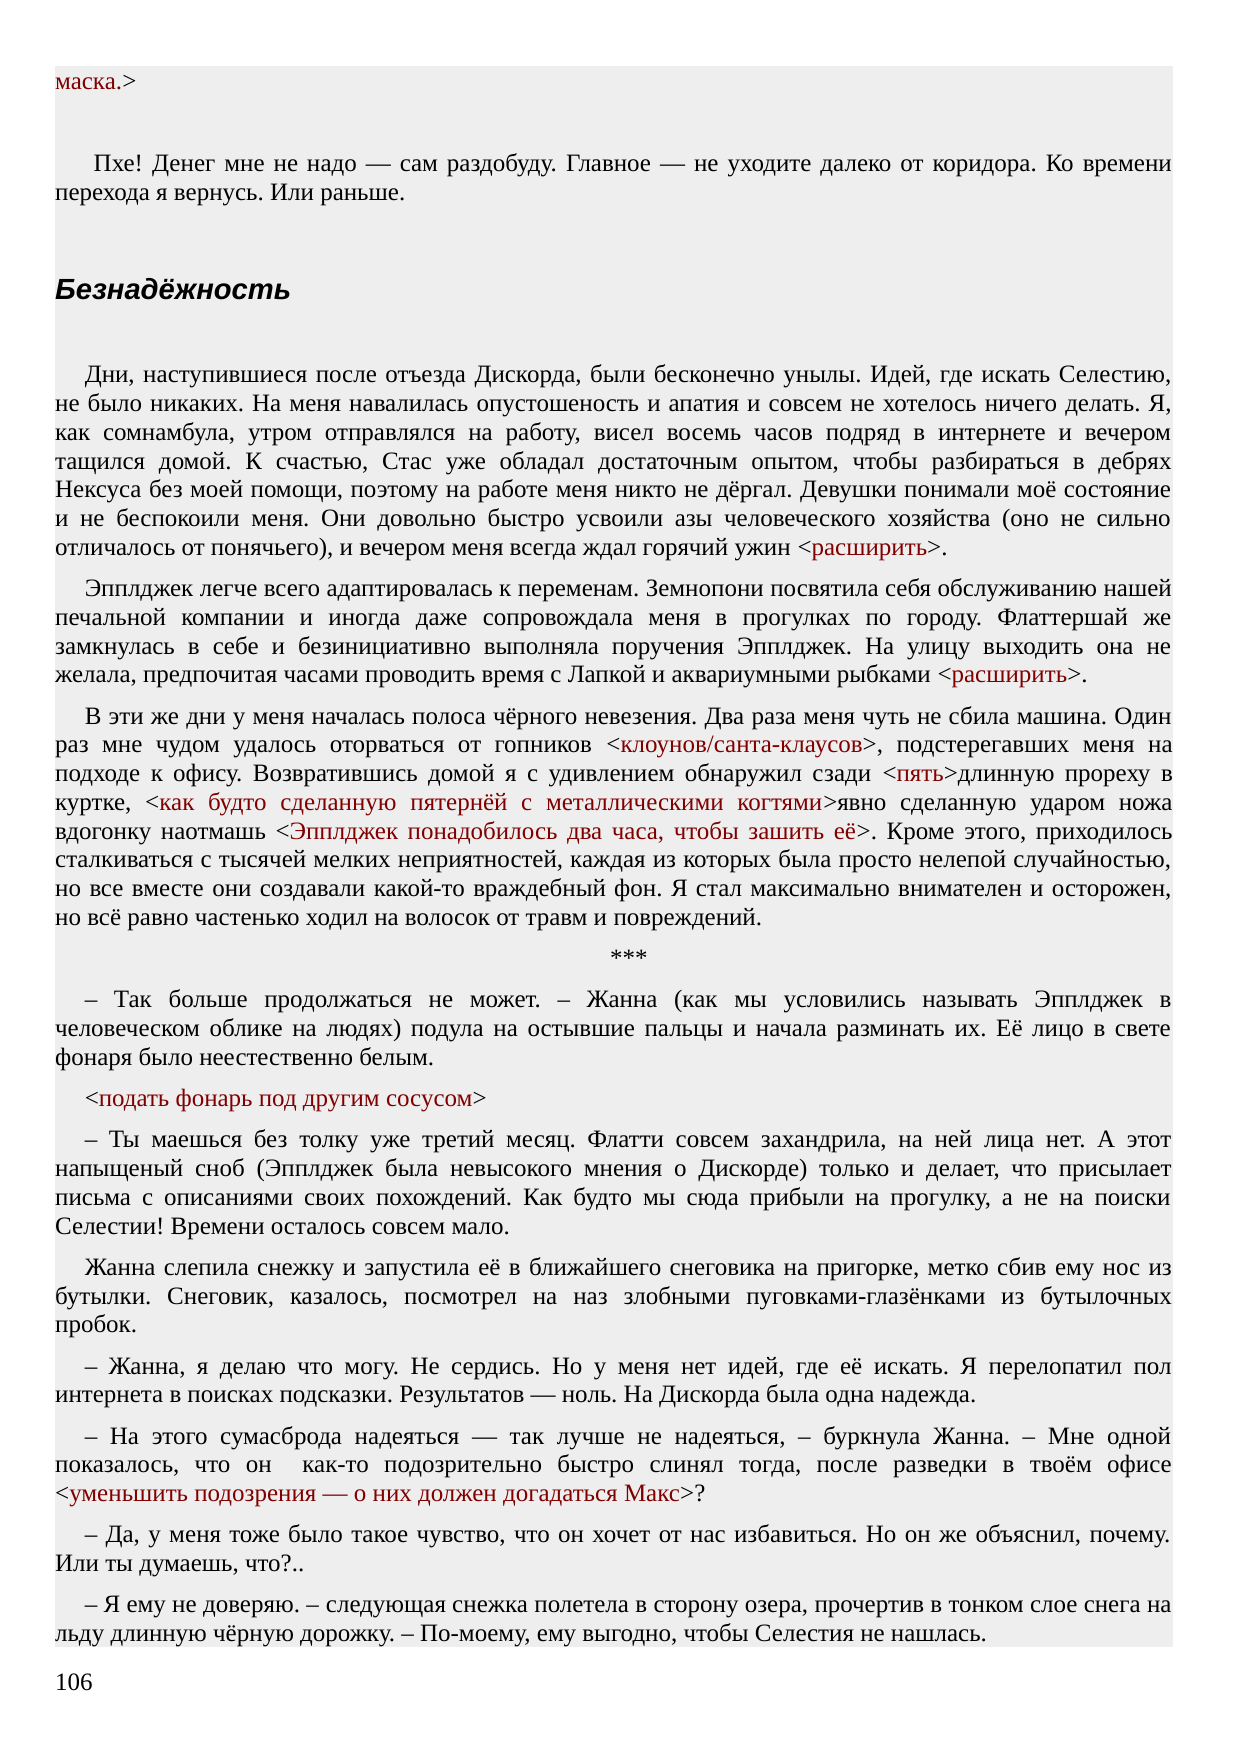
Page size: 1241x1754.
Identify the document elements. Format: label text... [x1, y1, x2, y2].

text – Я ему не доверяю. – следующая снежка полетела в сторону озера, прочертив в тонком слое снега на льду длинную чёрную дорожку. – По-моему, ему выгодно, чтобы Селестия не нашлась. [55, 1589, 1173, 1647]
text – Так больше продолжаться не может. – Жанна (как мы условились называть Эпплджек в человеческом облике на людях) подула на остывшие пальцы и начала разминать их. Её лицо в свете фонаря было неестественно белым. [55, 984, 1173, 1071]
text – Жанна, я делаю что могу. Не сердись. Но у меня нет идей, где её искать. Я перелопатил пол интернета в поисках подсказки. Результатов — ноль. На Дискорда была одна надежда. [55, 1351, 1173, 1408]
text – Ты маешься без толку уже третий месяц. Флатти совсем захандрила, на ней лица нет. А этот напыщеный сноб (Эпплджек была невысокого мнения о Дискорде) только и делает, что присылает письма с описаниями своих похождений. Как будто мы сюда прибыли на прогулку, а не на поиски Селестии! Времени осталось совсем мало. [55, 1124, 1173, 1239]
text Дни, наступившиеся после отъезда Дискорда, были бесконечно унылы. Идей, где искать Селестию, не было никаких. На меня навалилась опустошеность и апатия и совсем не хотелось ничего делать. Я, как сомнамбула, утром отправлялся на работу, висел восемь часов подряд в интернете и вечером тащился домой. К счастью, Стас уже обладал достаточным опытом, чтобы разбираться в дебрях Нексуса без моей помощи, поэтому на работе меня никто не дёргал. Девушки понимали моё состояние и не беспокоили меня. Они довольно быстро усвоили азы человеческого хозяйства (оно не сильно отличалось от понячьего), и вечером меня всегда ждал горячий ужин <расширить>. [55, 359, 1173, 561]
text <подать фонарь под другим сосусом> [55, 1083, 1173, 1112]
text Эпплджек легче всего адаптировалась к переменам. Земнопони посвятила себя обслуживанию нашей печальной компании и иногда даже сопровождала меня в прогулках по городу. Флаттершай же замкнулась в себе и безинициативно выполняла поручения Эпплджек. На улицу выходить она не желала, предпочитая часами проводить время с Лапкой и аквариумными рыбками <расширить>. [55, 573, 1173, 688]
text – Да, у меня тоже было такое чувство, что он хочет от нас избавиться. Но он же объяснил, почему. Или ты думаешь, что?.. [55, 1519, 1173, 1577]
text Пхе! Денег мне не надо — сам раздобуду. Главное — не уходите далеко от коридора. Ко времени перехода я вернусь. Или раньше. [55, 148, 1173, 206]
text – На этого сумасброда надеяться — так лучше не надеяться, – буркнула Жанна. – Мне одной показалось, что он как-то подозрительно быстро слинял тогда, после разведки в твоём офисе <уменьшить подозрения — о них должен догадаться Макс>? [55, 1421, 1173, 1507]
text *** [55, 943, 1173, 972]
text Жанна слепила снежку и запустила её в ближайшего снеговика на пригорке, метко сбив ему нос из бутылки. Снеговик, казалось, посмотрел на наз злобными пуговками-глазёнками из бутылочных пробок. [55, 1252, 1173, 1338]
text маска.> [55, 66, 1173, 95]
subtitle Безнадёжность [55, 272, 1173, 306]
text В эти же дни у меня началась полоса чёрного невезения. Два раза меня чуть не сбила машина. Один раз мне чудом удалось оторваться от гопников <клоунов/санта-клаусов>, подстерегавших меня на подходе к офису. Возвратившись домой я с удивлением обнаружил сзади <пять>длинную прореху в куртке, <как будто сделанную пятернёй с металлическими когтями>явно сделанную ударом ножа вдогонку наотмашь <Эпплджек понадобилось два часа, чтобы зашить её>. Кроме этого, приходилось сталкиваться с тысячей мелких неприятностей, каждая из которых была просто нелепой случайностью, но все вместе они создавали какой-то враждебный фон. Я стал максимально внимателен и осторожен, но всё равно частенько ходил на волосок от травм и повреждений. [55, 701, 1173, 931]
